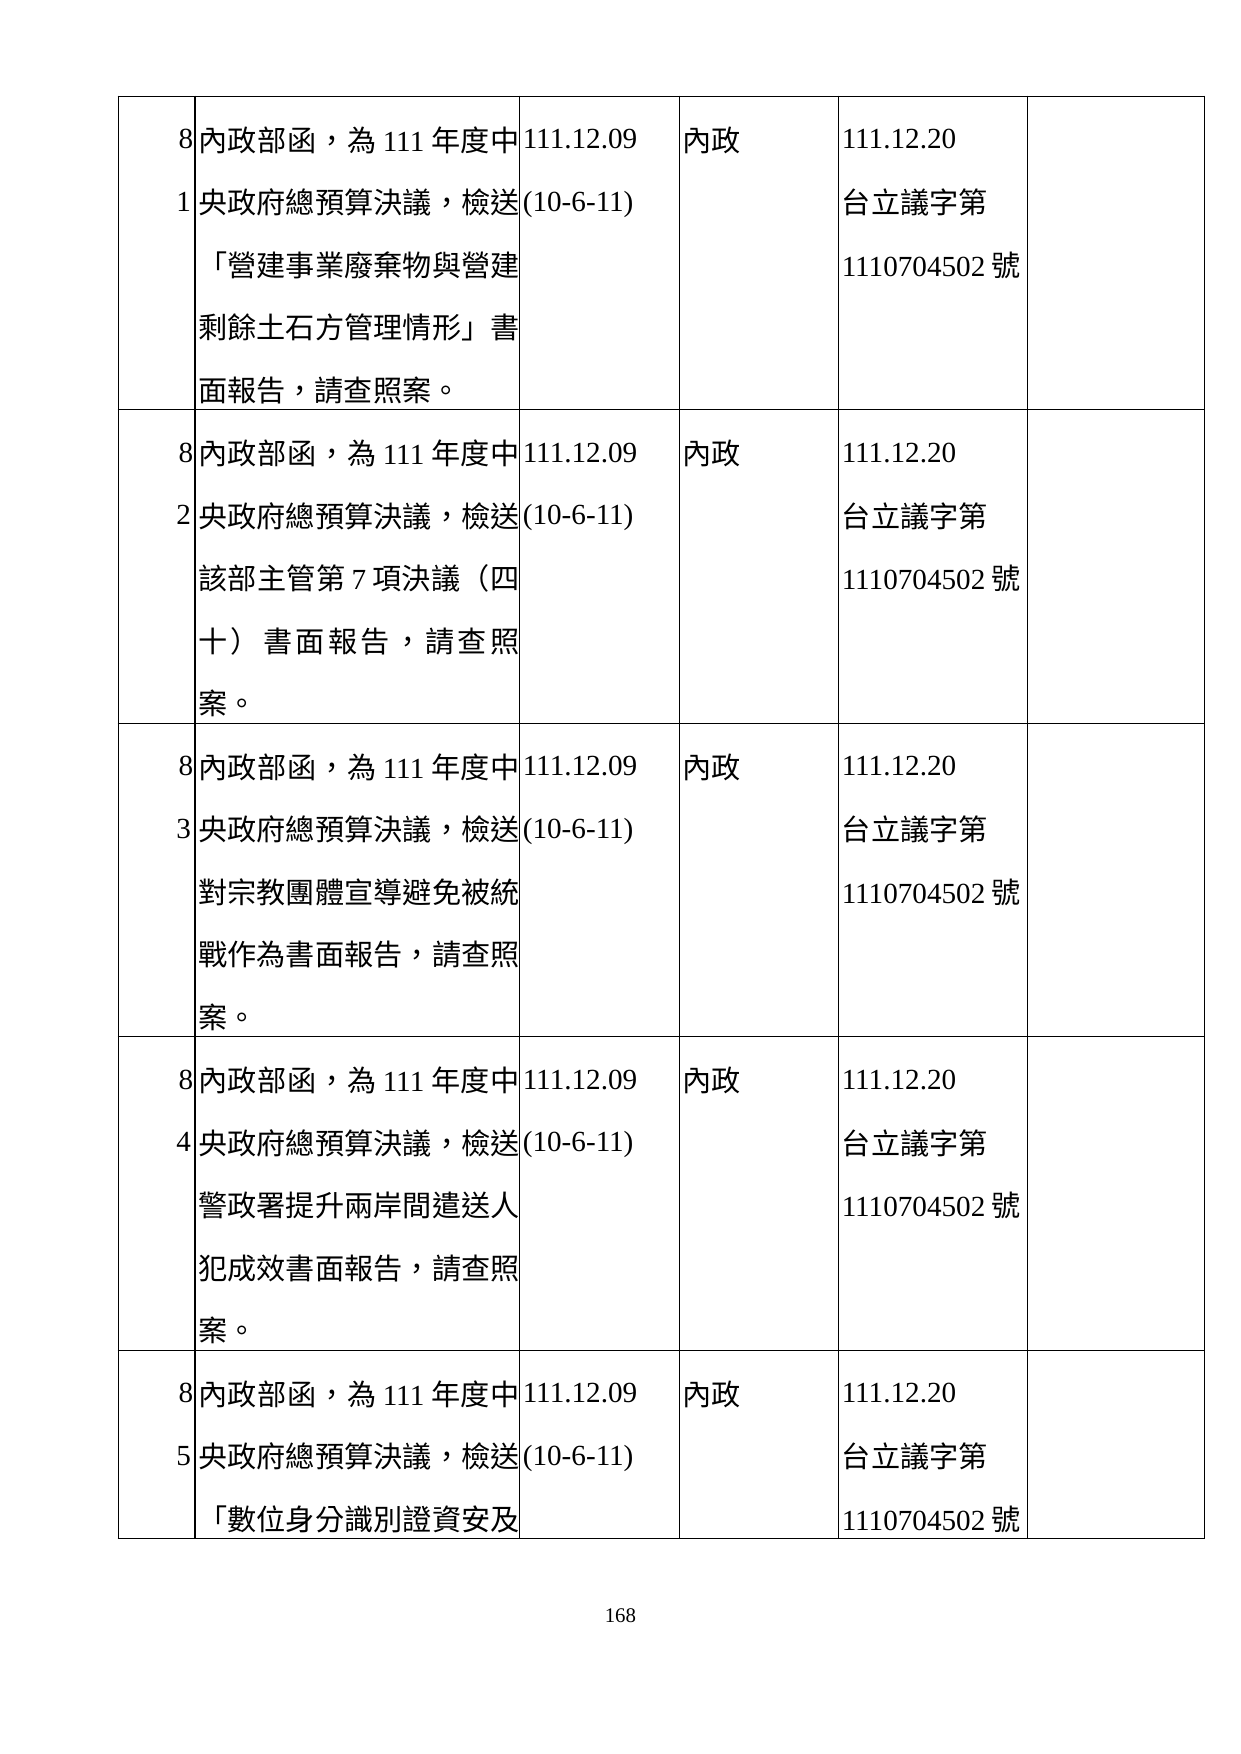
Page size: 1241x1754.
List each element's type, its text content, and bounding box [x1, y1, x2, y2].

table_cell [119, 724, 194, 1036]
table_cell [1028, 724, 1204, 1036]
table_cell 內政部函，為111年度中央政府總預算決議，檢送「數位身分識別證資安及 [196, 1351, 519, 1538]
table_cell 內政部函，為111年度中央政府總預算決議，檢送警政署提升兩岸間遣送人犯成效書面報告，請查照案。 [196, 1037, 519, 1350]
table_cell [119, 1351, 194, 1538]
table_cell 內政 [680, 97, 838, 409]
table_cell 111.12.09 (10-6-11) [520, 1351, 679, 1538]
table_cell [1028, 1037, 1204, 1350]
table_cell [1028, 97, 1204, 409]
table_cell [119, 97, 194, 409]
table_cell 111.12.20 台立議字第1110704502號 [839, 1351, 1027, 1538]
table_cell [119, 410, 194, 723]
table_cell 內政 [680, 724, 838, 1036]
table_cell 111.12.20 台立議字第1110704502號 [839, 410, 1027, 723]
table_cell 內政部函，為111年度中央政府總預算決議，檢送「營建事業廢棄物與營建剩餘土石方管理情形」書面報告，請查照案。 [196, 97, 519, 409]
table_cell 內政部函，為111年度中央政府總預算決議，檢送該部主管第7項決議（四十）書面報告，請查照案。 [196, 410, 519, 723]
table_cell [1028, 410, 1204, 723]
table_cell 內政 [680, 1037, 838, 1350]
table_cell 111.12.09 (10-6-11) [520, 1037, 679, 1350]
table_cell 111.12.20 台立議字第1110704502號 [839, 97, 1027, 409]
table_cell 內政 [680, 410, 838, 723]
table_cell 111.12.09 (10-6-11) [520, 724, 679, 1036]
table_cell [119, 1037, 194, 1350]
table_cell 內政 [680, 1351, 838, 1538]
table_cell 111.12.20 台立議字第1110704502號 [839, 1037, 1027, 1350]
table_cell 111.12.09 (10-6-11) [520, 410, 679, 723]
table_cell 111.12.20 台立議字第1110704502號 [839, 724, 1027, 1036]
table_cell 111.12.09 (10-6-11) [520, 97, 679, 409]
table_cell [1028, 1351, 1204, 1538]
table_cell 內政部函，為111年度中央政府總預算決議，檢送對宗教團體宣導避免被統戰作為書面報告，請查照案。 [196, 724, 519, 1036]
